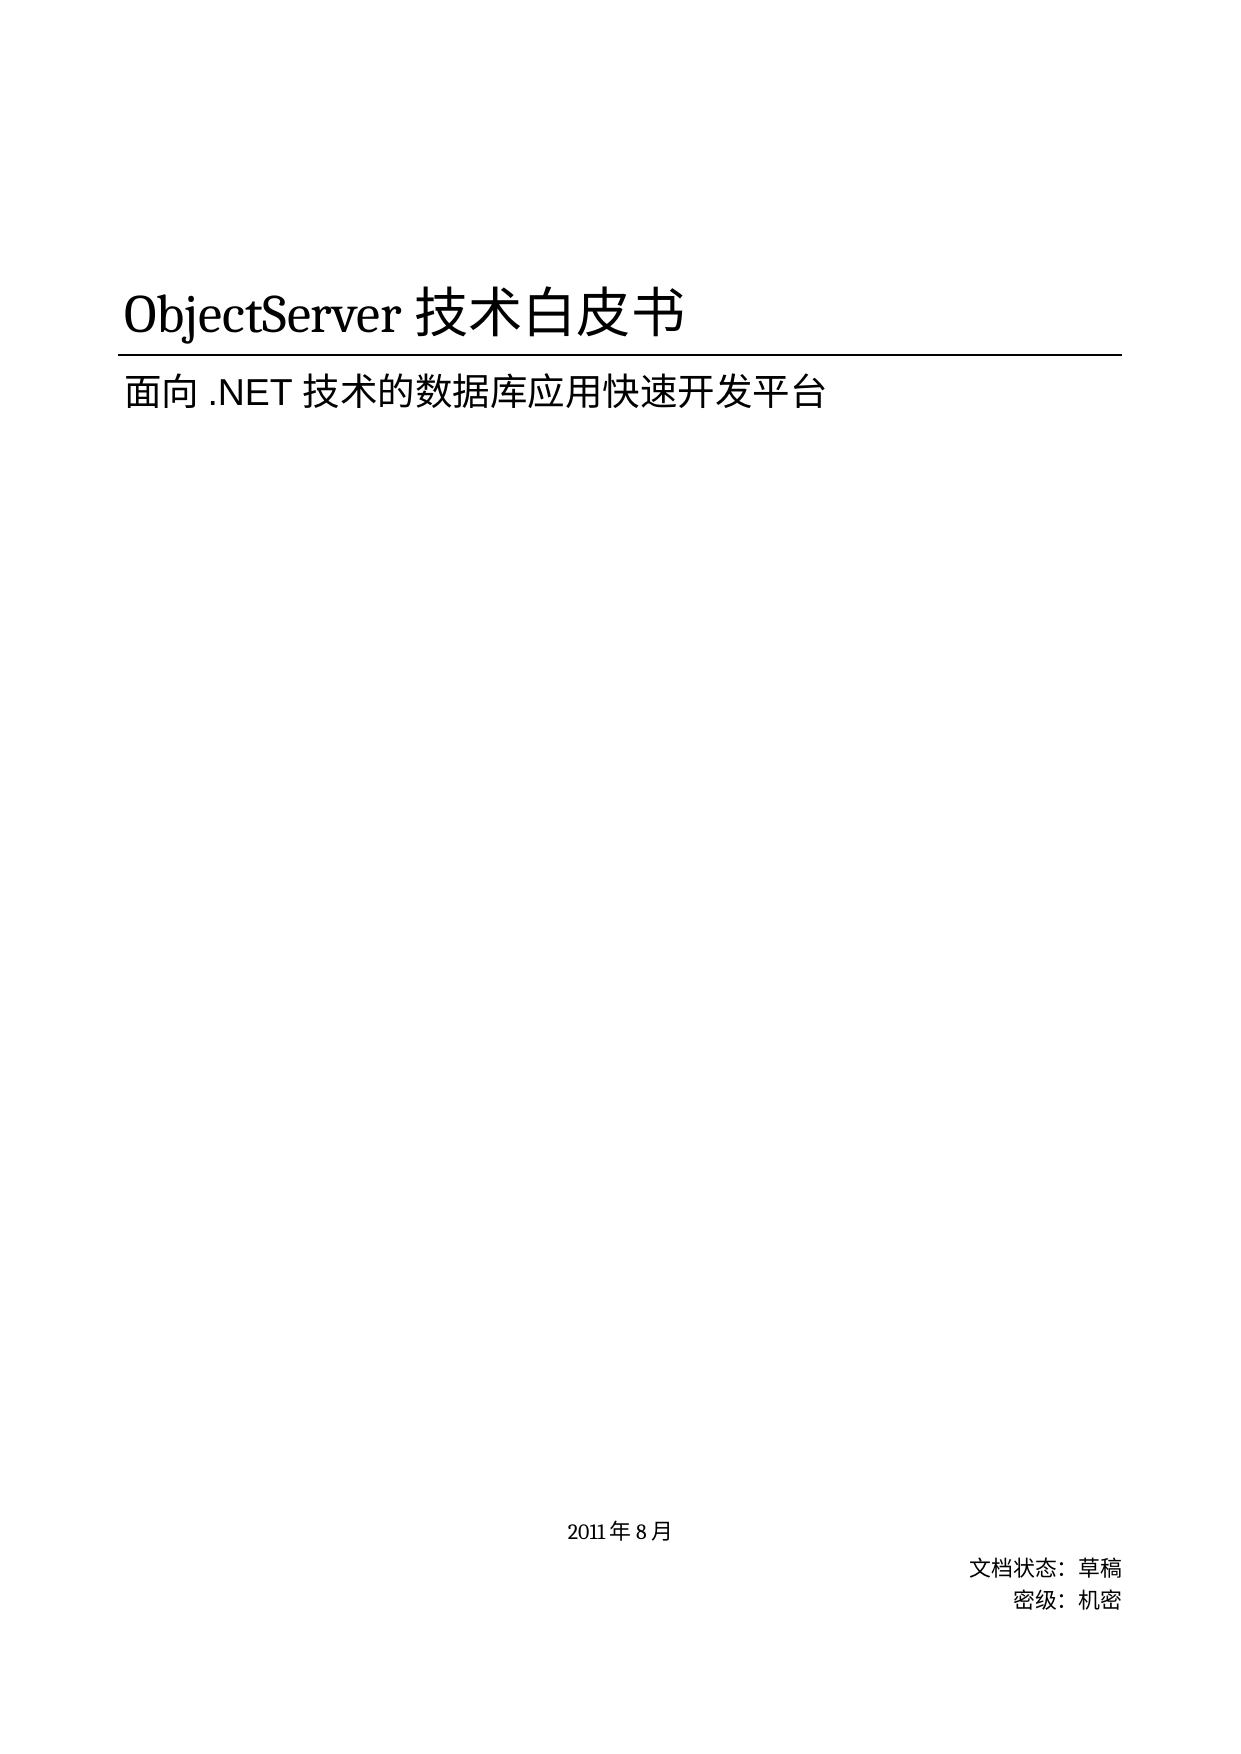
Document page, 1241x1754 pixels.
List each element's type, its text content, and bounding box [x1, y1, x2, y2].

table_cell [118, 429, 1122, 466]
table_cell [118, 1471, 1122, 1508]
table_cell ObjectServer 技术白皮书 [118, 264, 1122, 354]
table_cell [118, 466, 1122, 502]
table_cell [118, 502, 1122, 1423]
text 文档状态：草稿 [118, 1551, 1122, 1583]
table_cell 2011年8月 [118, 1508, 1122, 1551]
text 密级：机密 [118, 1583, 1122, 1614]
table_header [118, 143, 1122, 182]
table_cell 面向 .NET 技术的数据库应用快速开发平台 [118, 356, 1122, 429]
table_cell [118, 183, 1122, 264]
table_cell [118, 1423, 1122, 1471]
